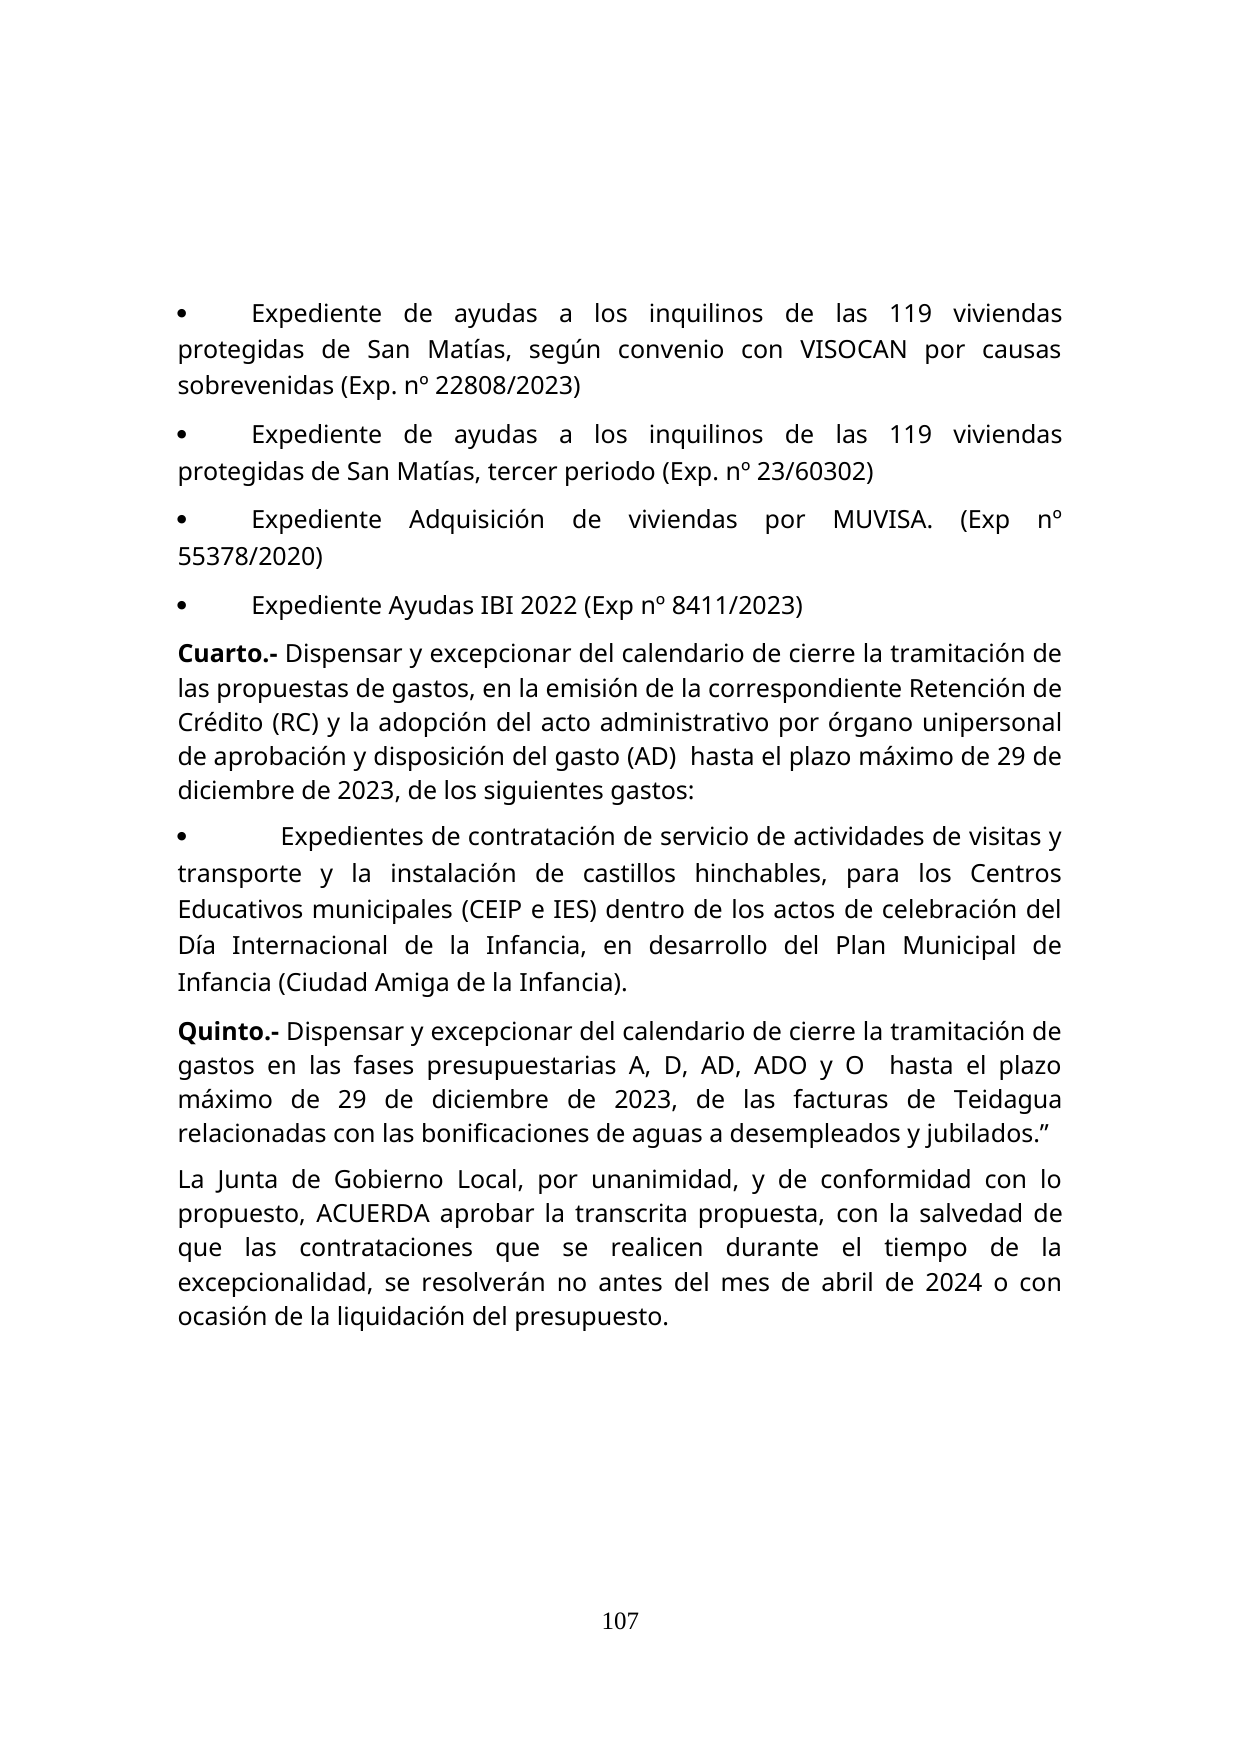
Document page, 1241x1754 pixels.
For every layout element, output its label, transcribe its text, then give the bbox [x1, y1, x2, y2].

text Cuarto.- Dispensar y excepcionar del calendario de cierre la tramitación de las propuestas de gastos, en la emisión de la correspondiente Retención de Crédito (RC) y la adopción del acto administrativo por órgano unipersonal de aprobación y disposición del gasto (AD) hasta el plazo máximo de 29 de diciembre de 2023, de los siguientes gastos: [177, 636, 1063, 806]
text La Junta de Gobierno Local, por unanimidad, y de conformidad con lo propuesto, ACUERDA aprobar la transcrita propuesta, con la salvedad de que las contrataciones que se realicen durante el tiempo de la excepcionalidad, se resolverán no antes del mes de abril de 2024 o con ocasión de la liquidación del presupuesto. [177, 1162, 1063, 1332]
list Expediente Ayudas IBI 2022 (Exp nº 8411/2023) [177, 587, 1063, 621]
text Quinto.- Dispensar y excepcionar del calendario de cierre la tramitación de gastos en las fases presupuestarias A, D, AD, ADO y O hasta el plazo máximo de 29 de diciembre de 2023, de las facturas de Teidagua relacionadas con las bonificaciones de aguas a desempleados y jubilados.” [177, 1013, 1063, 1149]
list Expediente de ayudas a los inquilinos de las 119 viviendas protegidas de San Matías, según convenio con VISOCAN por causas sobrevenidas (Exp. nº 22808/2023) [177, 295, 1063, 402]
list Expediente Adquisición de viviendas por MUVISA. (Exp nº 55378/2020) [177, 502, 1063, 572]
list Expedientes de contratación de servicio de actividades de visitas y transporte y la instalación de castillos hinchables, para los Centros Educativos municipales (CEIP e IES) dentro de los actos de celebración del Día Internacional de la Infancia, en desarrollo del Plan Municipal de Infancia (Ciudad Amiga de la Infancia). [177, 819, 1063, 998]
list Expediente de ayudas a los inquilinos de las 119 viviendas protegidas de San Matías, tercer periodo (Exp. nº 23/60302) [177, 417, 1063, 487]
